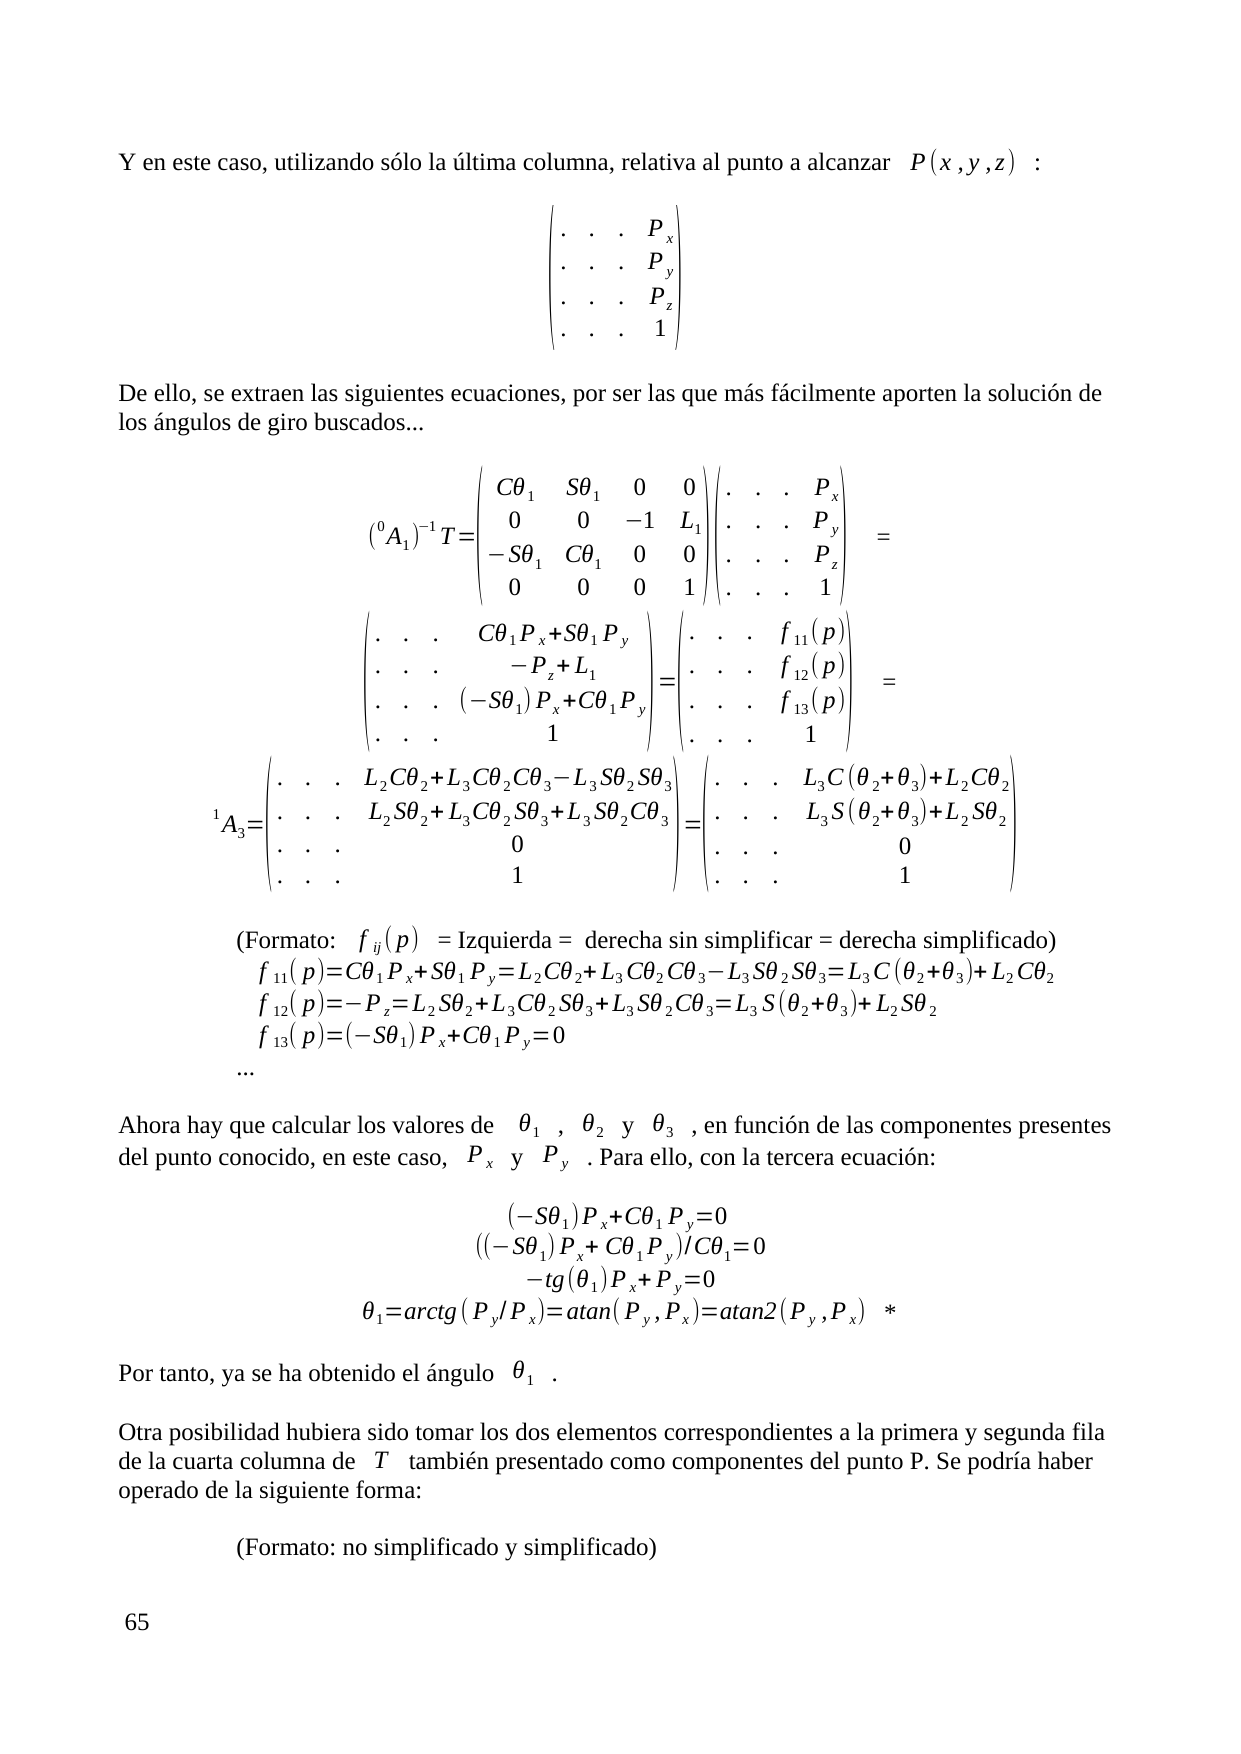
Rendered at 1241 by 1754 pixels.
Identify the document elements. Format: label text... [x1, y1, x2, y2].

text = [118, 608, 1122, 754]
text (Formato: no simplificado y simplificado) [236, 1532, 1122, 1561]
text * [118, 1296, 1122, 1328]
text Otra posibilidad hubiera sido tomar los dos elementos correspondientes a la primera y segunda fila de la cuarta columna detambién presentado como componentes del punto P. Se podría haber operado de la siguiente forma: [118, 1417, 1122, 1503]
text (Formato:= Izquierda = derecha sin simplificar = derecha simplificado) [236, 924, 1122, 956]
text Ahora hay que calcular los valores de ,y, en función de las componentes presentes del punto conocido, en este caso,y. Para ello, con la tercera ecuación: [118, 1109, 1122, 1172]
text ... [236, 1052, 1122, 1080]
text = [118, 464, 1122, 608]
text De ello, se extraen las siguientes ecuaciones, por ser las que más fácilmente aporten la solución de los ángulos de giro buscados... [118, 378, 1122, 436]
text Y en este caso, utilizando sólo la última columna, relativa al punto a alcanzar: [118, 147, 1122, 177]
text Por tanto, ya se ha obtenido el ángulo. [118, 1357, 1122, 1388]
